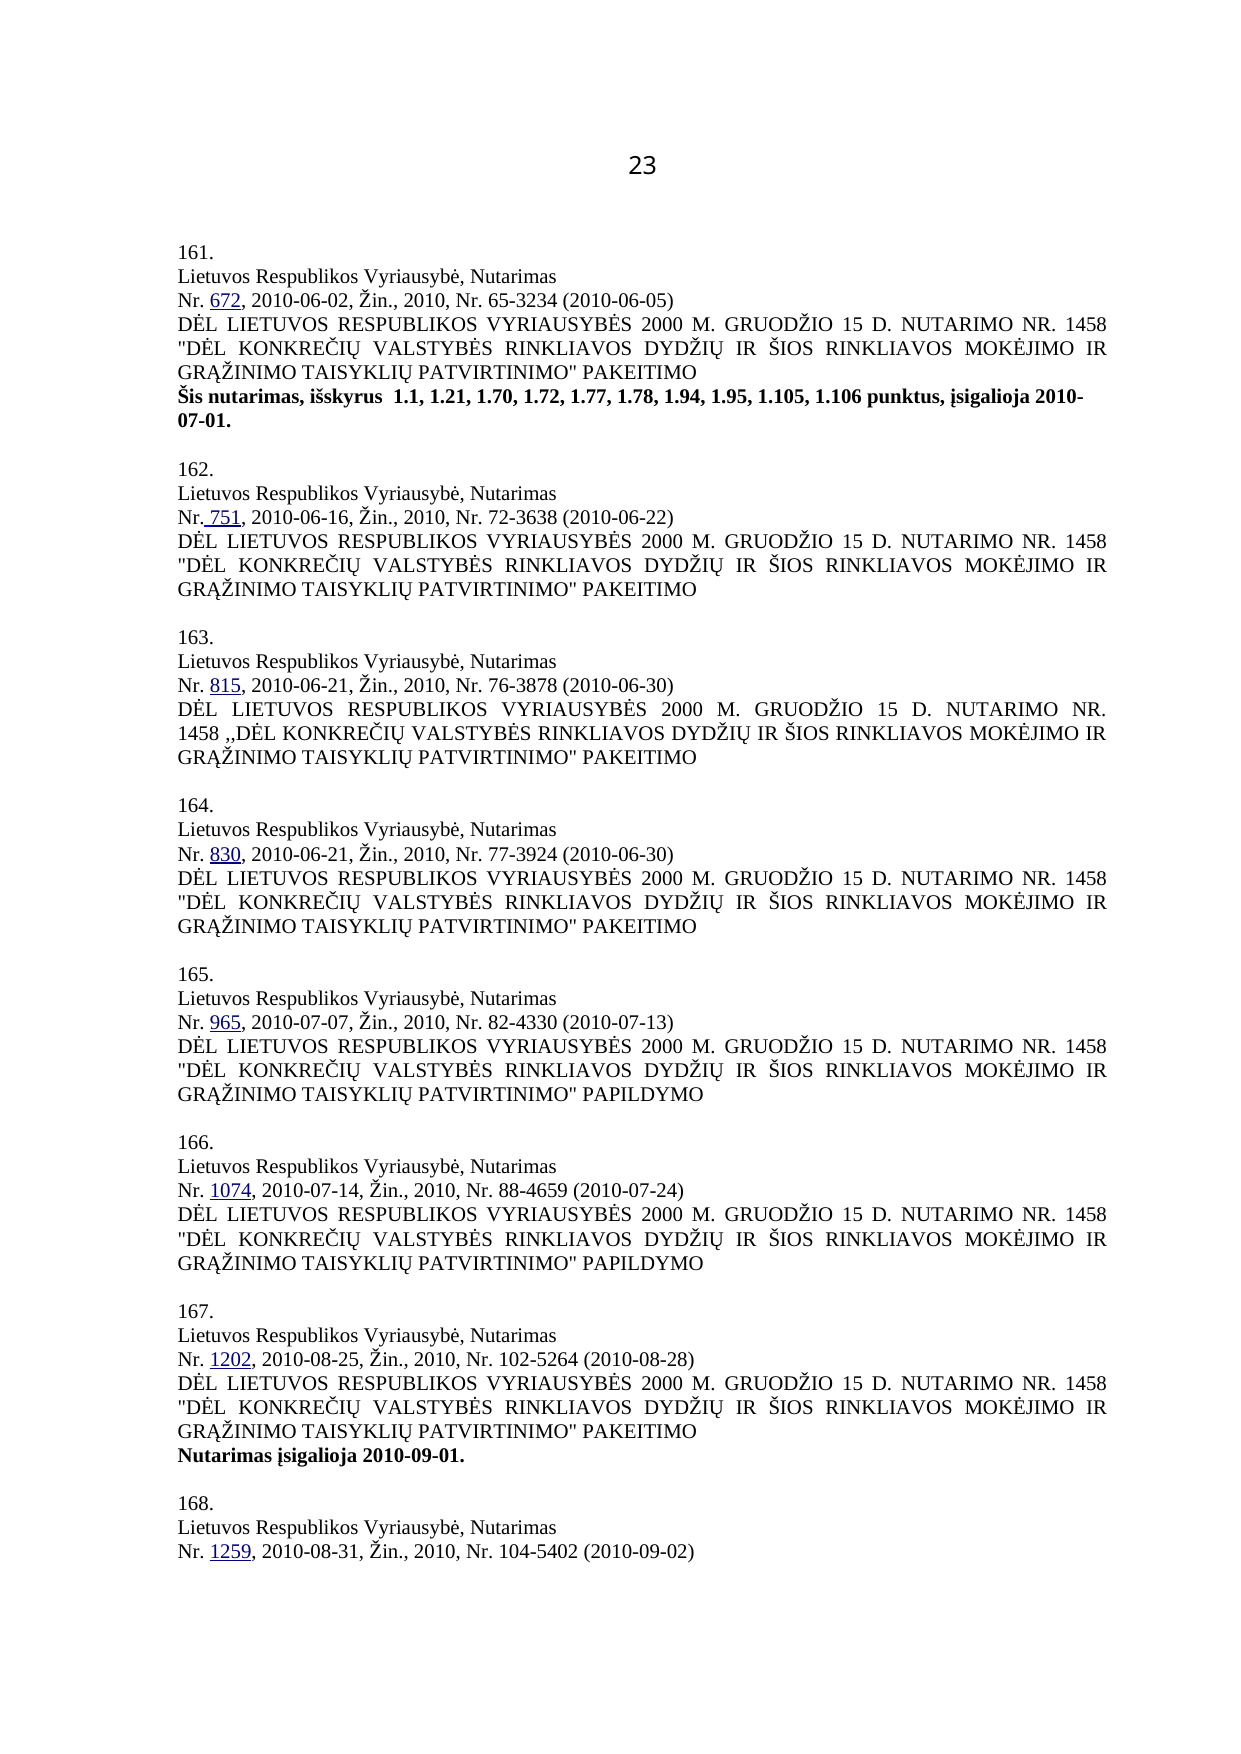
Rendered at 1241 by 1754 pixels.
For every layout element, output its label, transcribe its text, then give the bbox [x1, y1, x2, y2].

text 165. [177, 962, 1107, 986]
text Lietuvos Respublikos Vyriausybė, Nutarimas [177, 986, 1107, 1010]
text 166. [177, 1130, 1107, 1154]
text Lietuvos Respublikos Vyriausybė, Nutarimas [177, 1515, 1107, 1539]
text Lietuvos Respublikos Vyriausybė, Nutarimas [177, 1154, 1107, 1178]
text 163. [177, 625, 1107, 649]
text Nr. 815, 2010-06-21, Žin., 2010, Nr. 76-3878 (2010-06-30) [177, 673, 1107, 697]
text Nr. 672, 2010-06-02, Žin., 2010, Nr. 65-3234 (2010-06-05) [177, 288, 1107, 312]
text DĖL LIETUVOS RESPUBLIKOS VYRIAUSYBĖS 2000 M. GRUODŽIO 15 D. NUTARIMO NR. 1458 "DĖL KONKREČIŲ VALSTYBĖS RINKLIAVOS DYDŽIŲ IR ŠIOS RINKLIAVOS MOKĖJIMO IR GRĄŽINIMO TAISYKLIŲ PATVIRTINIMO" PAKEITIMO [177, 866, 1107, 938]
text Lietuvos Respublikos Vyriausybė, Nutarimas [177, 481, 1107, 504]
text Lietuvos Respublikos Vyriausybė, Nutarimas [177, 817, 1107, 841]
text 162. [177, 456, 1107, 481]
text DĖL LIETUVOS RESPUBLIKOS VYRIAUSYBĖS 2000 M. GRUODŽIO 15 D. NUTARIMO NR. 1458 "DĖL KONKREČIŲ VALSTYBĖS RINKLIAVOS DYDŽIŲ IR ŠIOS RINKLIAVOS MOKĖJIMO IR GRĄŽINIMO TAISYKLIŲ PATVIRTINIMO" PAKEITIMO [177, 1371, 1107, 1443]
text 167. [177, 1299, 1107, 1323]
text Nutarimas įsigalioja 2010-09-01. [177, 1443, 1107, 1467]
text Lietuvos Respublikos Vyriausybė, Nutarimas [177, 649, 1107, 673]
text Nr. 751, 2010-06-16, Žin., 2010, Nr. 72-3638 (2010-06-22) [177, 504, 1107, 529]
text 164. [177, 793, 1107, 817]
text 161. [177, 240, 1107, 264]
text 168. [177, 1491, 1107, 1515]
text DĖL LIETUVOS RESPUBLIKOS VYRIAUSYBĖS 2000 M. GRUODŽIO 15 D. NUTARIMO NR. 1458 "DĖL KONKREČIŲ VALSTYBĖS RINKLIAVOS DYDŽIŲ IR ŠIOS RINKLIAVOS MOKĖJIMO IR GRĄŽINIMO TAISYKLIŲ PATVIRTINIMO" PAKEITIMO [177, 312, 1107, 384]
text DĖL LIETUVOS RESPUBLIKOS VYRIAUSYBĖS 2000 M. GRUODŽIO 15 D. NUTARIMO NR. 1458 ,,DĖL KONKREČIŲ VALSTYBĖS RINKLIAVOS DYDŽIŲ IR ŠIOS RINKLIAVOS MOKĖJIMO IR GRĄŽINIMO TAISYKLIŲ PATVIRTINIMO" PAKEITIMO [177, 697, 1107, 769]
text DĖL LIETUVOS RESPUBLIKOS VYRIAUSYBĖS 2000 M. GRUODŽIO 15 D. NUTARIMO NR. 1458 "DĖL KONKREČIŲ VALSTYBĖS RINKLIAVOS DYDŽIŲ IR ŠIOS RINKLIAVOS MOKĖJIMO IR GRĄŽINIMO TAISYKLIŲ PATVIRTINIMO" PAPILDYMO [177, 1202, 1107, 1274]
text Nr. 1074, 2010-07-14, Žin., 2010, Nr. 88-4659 (2010-07-24) [177, 1178, 1107, 1202]
text Lietuvos Respublikos Vyriausybė, Nutarimas [177, 264, 1107, 288]
text Lietuvos Respublikos Vyriausybė, Nutarimas [177, 1323, 1107, 1347]
text Šis nutarimas, išskyrus 1.1, 1.21, 1.70, 1.72, 1.77, 1.78, 1.94, 1.95, 1.105, 1.106 punktus, įsigalioja 2010-07-01. [177, 384, 1107, 432]
text DĖL LIETUVOS RESPUBLIKOS VYRIAUSYBĖS 2000 M. GRUODŽIO 15 D. NUTARIMO NR. 1458 "DĖL KONKREČIŲ VALSTYBĖS RINKLIAVOS DYDŽIŲ IR ŠIOS RINKLIAVOS MOKĖJIMO IR GRĄŽINIMO TAISYKLIŲ PATVIRTINIMO" PAPILDYMO [177, 1034, 1107, 1106]
text DĖL LIETUVOS RESPUBLIKOS VYRIAUSYBĖS 2000 M. GRUODŽIO 15 D. NUTARIMO NR. 1458 "DĖL KONKREČIŲ VALSTYBĖS RINKLIAVOS DYDŽIŲ IR ŠIOS RINKLIAVOS MOKĖJIMO IR GRĄŽINIMO TAISYKLIŲ PATVIRTINIMO" PAKEITIMO [177, 529, 1107, 601]
text Nr. 965, 2010-07-07, Žin., 2010, Nr. 82-4330 (2010-07-13) [177, 1010, 1107, 1034]
text Nr. 1259, 2010-08-31, Žin., 2010, Nr. 104-5402 (2010-09-02) [177, 1539, 1107, 1563]
text Nr. 1202, 2010-08-25, Žin., 2010, Nr. 102-5264 (2010-08-28) [177, 1347, 1107, 1371]
text Nr. 830, 2010-06-21, Žin., 2010, Nr. 77-3924 (2010-06-30) [177, 841, 1107, 866]
